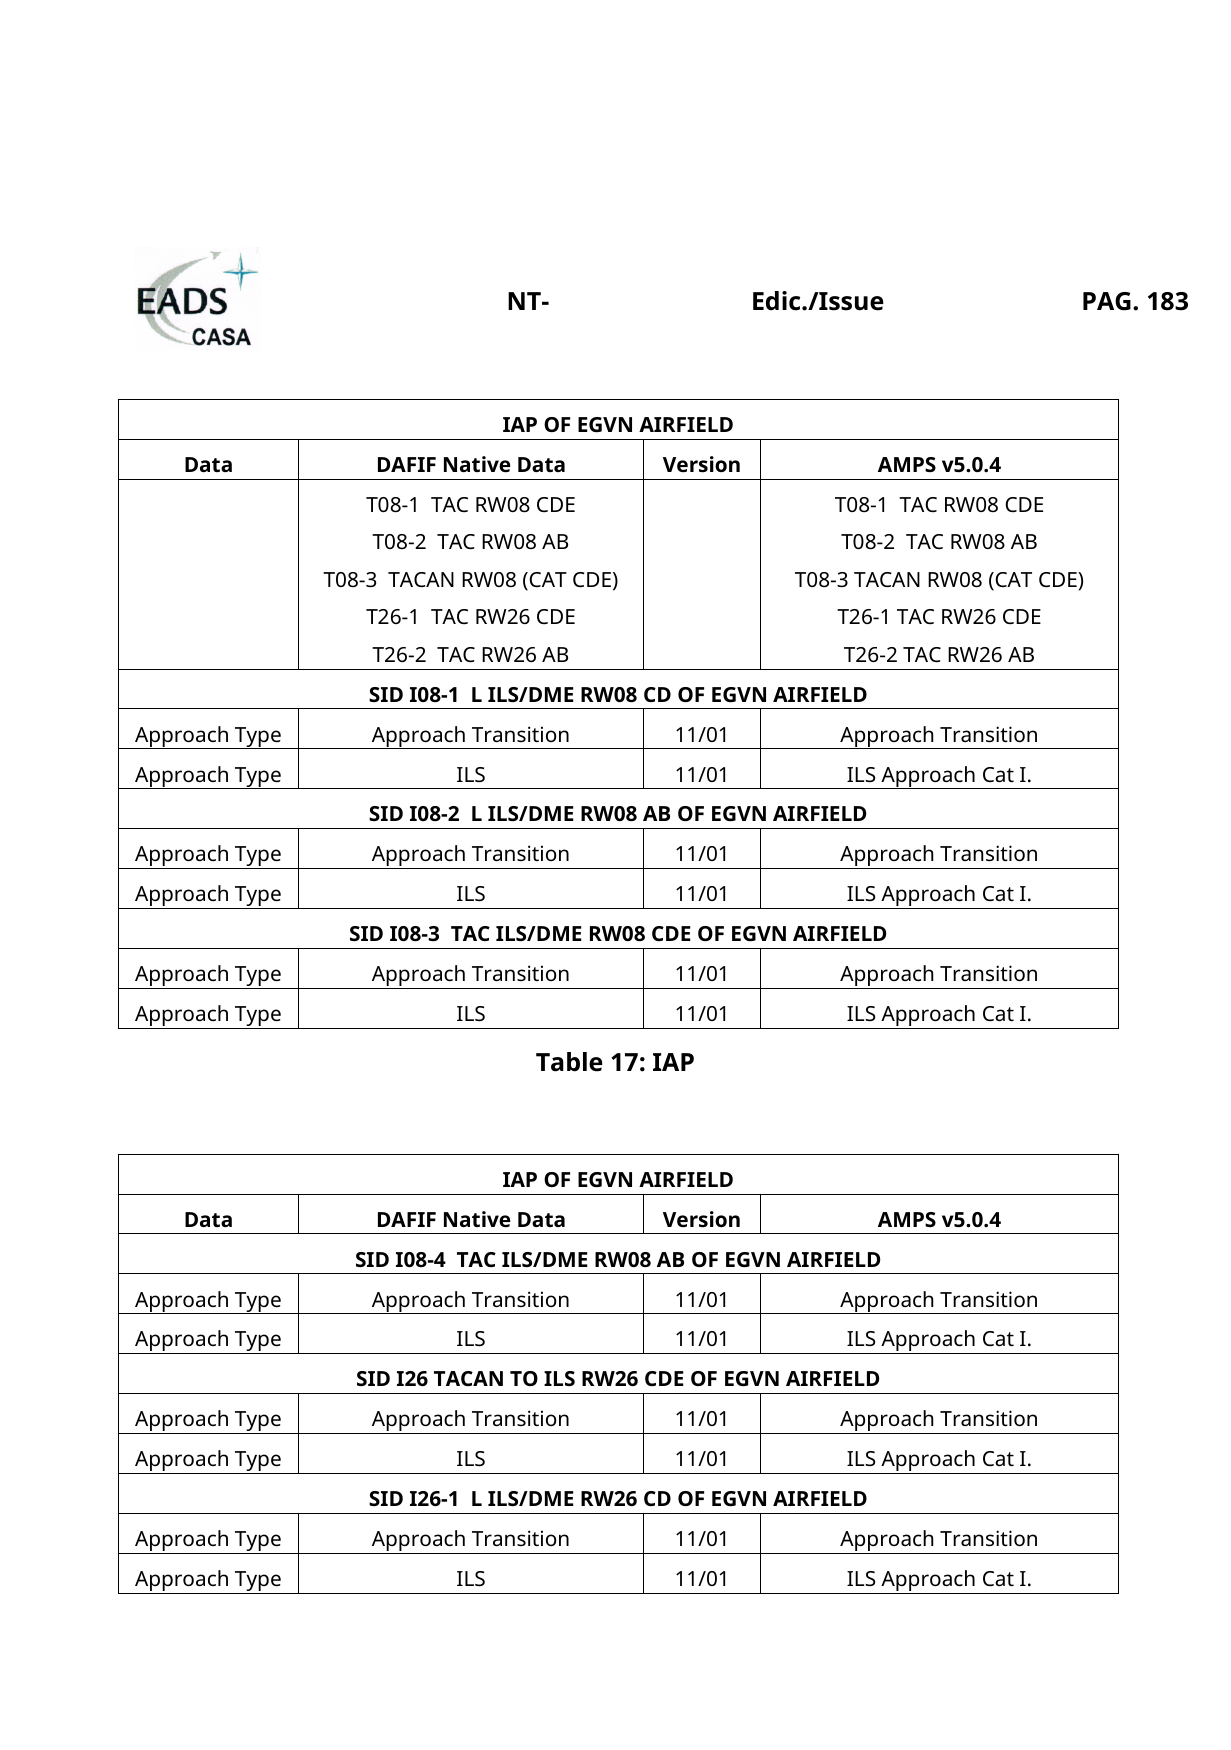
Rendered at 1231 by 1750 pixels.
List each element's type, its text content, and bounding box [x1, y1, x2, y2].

table_cell ILS [299, 989, 643, 1027]
table_cell 11/01 [644, 829, 760, 868]
table_cell ILS Approach Cat I. [761, 1434, 1118, 1473]
table_cell Approach Transition [761, 1274, 1118, 1313]
table_cell DAFIF Native Data [299, 1195, 643, 1233]
table_cell Approach Type [119, 989, 298, 1027]
table_cell Approach Type [119, 869, 298, 908]
table_cell Data [119, 440, 298, 478]
table_cell Approach Type [119, 1394, 298, 1433]
table_cell Approach Transition [299, 1274, 643, 1313]
table_cell [644, 480, 760, 668]
table_cell T08-1 TAC RW08 CDE T08-2 TAC RW08 AB T08-3 TACAN RW08 (CAT CDE) T26-1 TAC RW26 CDE T26-2 TAC RW26 AB [299, 480, 643, 668]
table_cell 11/01 [644, 869, 760, 908]
table_cell 11/01 [644, 949, 760, 988]
table_cell Approach Type [119, 1554, 298, 1592]
table_cell 11/01 [644, 1274, 760, 1313]
table_cell 11/01 [644, 749, 760, 788]
table_cell SID I08-2 L ILS/DME RW08 AB OF EGVN AIRFIELD [119, 789, 1118, 828]
table_cell Data [119, 1195, 298, 1233]
table_cell Approach Type [119, 709, 298, 748]
text Table 17: IAP [118, 1041, 1112, 1078]
table_cell Approach Transition [299, 1514, 643, 1552]
table_cell DAFIF Native Data [299, 440, 643, 478]
table_cell Version [644, 1195, 760, 1233]
table_cell 11/01 [644, 1434, 760, 1473]
table_cell Approach Transition [299, 709, 643, 748]
table_cell Approach Type [119, 749, 298, 788]
table_cell ILS [299, 869, 643, 908]
table_cell ILS [299, 749, 643, 788]
table_cell 11/01 [644, 1314, 760, 1353]
table_header IAP OF EGVN AIRFIELD [119, 400, 1118, 439]
table_cell ILS Approach Cat I. [761, 869, 1118, 908]
table_cell AMPS v5.0.4 [761, 1195, 1118, 1233]
table_header IAP OF EGVN AIRFIELD [119, 1155, 1118, 1193]
table_cell Approach Type [119, 1274, 298, 1313]
table_cell Approach Type [119, 1314, 298, 1353]
table_cell Approach Type [119, 1514, 298, 1552]
table_cell [119, 480, 298, 668]
table_cell ILS Approach Cat I. [761, 749, 1118, 788]
table_cell Approach Type [119, 949, 298, 988]
table_cell 11/01 [644, 1554, 760, 1592]
table_cell SID I08-4 TAC ILS/DME RW08 AB OF EGVN AIRFIELD [119, 1234, 1118, 1273]
table_cell T08-1 TAC RW08 CDE T08-2 TAC RW08 AB T08-3 TACAN RW08 (CAT CDE) T26-1 TAC RW26 CDE T26-2 TAC RW26 AB [761, 480, 1118, 668]
table_cell ILS [299, 1314, 643, 1353]
table_cell 11/01 [644, 709, 760, 748]
table_cell ILS [299, 1554, 643, 1592]
table_cell Approach Transition [299, 949, 643, 988]
table_cell Approach Type [119, 829, 298, 868]
table_cell Approach Transition [761, 949, 1118, 988]
table_cell Version [644, 440, 760, 478]
table_cell Approach Type [119, 1434, 298, 1473]
table_cell Approach Transition [761, 709, 1118, 748]
table_cell SID I08-3 TAC ILS/DME RW08 CDE OF EGVN AIRFIELD [119, 909, 1118, 948]
table_cell ILS [299, 1434, 643, 1473]
table_cell 11/01 [644, 1514, 760, 1552]
table_cell 11/01 [644, 989, 760, 1027]
table_cell 11/01 [644, 1394, 760, 1433]
table_cell ILS Approach Cat I. [761, 989, 1118, 1027]
table_cell SID I26 TACAN TO ILS RW26 CDE OF EGVN AIRFIELD [119, 1354, 1118, 1393]
picture [134, 247, 261, 350]
table_cell Approach Transition [299, 829, 643, 868]
table_cell AMPS v5.0.4 [761, 440, 1118, 478]
table_cell Approach Transition [761, 1394, 1118, 1433]
table_cell SID I26-1 L ILS/DME RW26 CD OF EGVN AIRFIELD [119, 1474, 1118, 1513]
table_cell Approach Transition [761, 1514, 1118, 1552]
table_cell Approach Transition [299, 1394, 643, 1433]
table_cell Approach Transition [761, 829, 1118, 868]
table_cell ILS Approach Cat I. [761, 1554, 1118, 1592]
table_cell SID I08-1 L ILS/DME RW08 CD OF EGVN AIRFIELD [119, 670, 1118, 708]
table_cell ILS Approach Cat I. [761, 1314, 1118, 1353]
